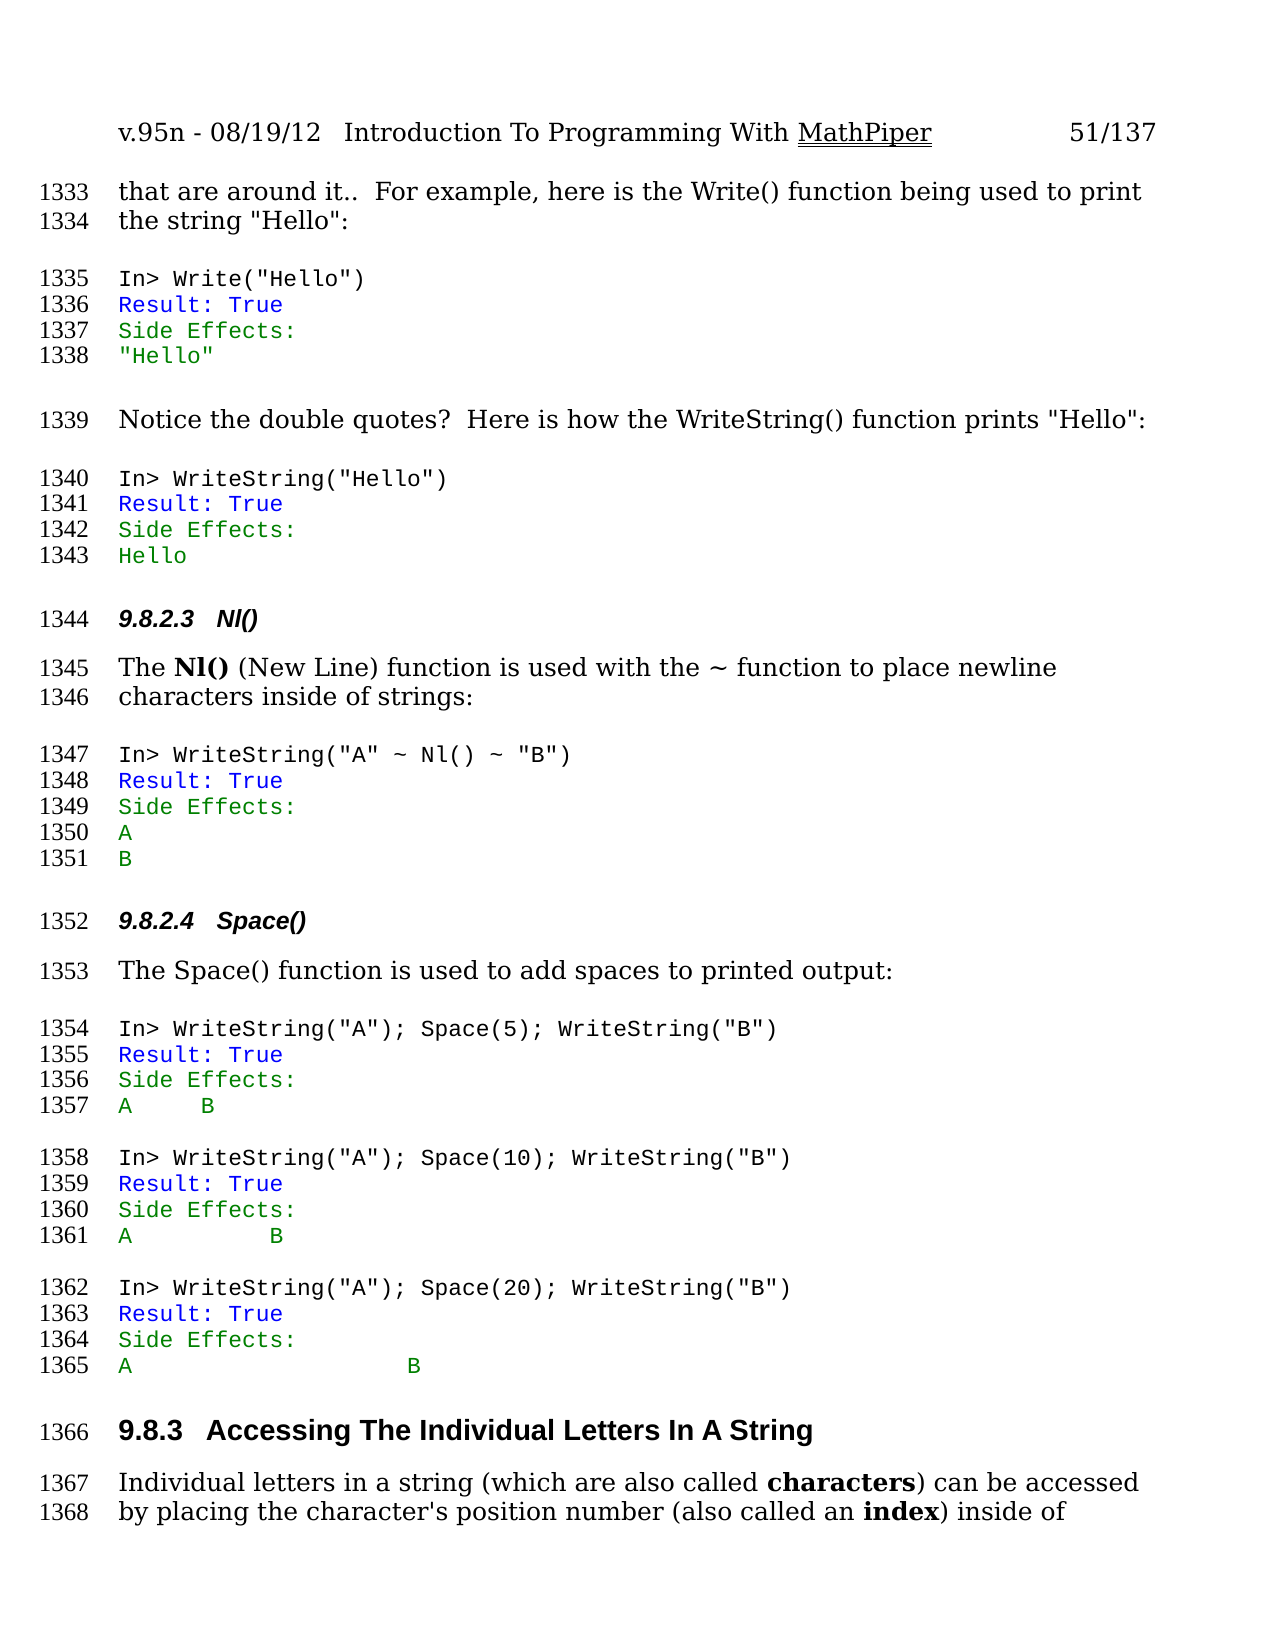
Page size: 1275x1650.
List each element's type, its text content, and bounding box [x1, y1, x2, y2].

text Side Effects: [118, 519, 1157, 545]
text Side Effects: [118, 1069, 1157, 1095]
text The Space() function is used to add spaces to printed output: [118, 956, 1157, 985]
text that are around it.. For example, here is the Write() function being used to print the string "Hello": [118, 177, 1157, 235]
text In> WriteString("A" ~ Nl() ~ "B") [118, 744, 1157, 769]
text In> Write("Hello") [118, 267, 1157, 293]
text Result: True [118, 493, 1157, 519]
text In> WriteString("A"); Space(10); WriteString("B") [118, 1147, 1157, 1173]
subtitle Accessing The Individual Letters In A String [118, 1413, 1157, 1447]
text Hello [118, 545, 1157, 571]
text A B [118, 1095, 1157, 1121]
text Side Effects: [118, 796, 1157, 821]
text In> WriteString("A"); Space(5); WriteString("B") [118, 1017, 1157, 1043]
text Side Effects: [118, 1328, 1157, 1354]
subtitle Space() [118, 906, 1157, 935]
text Individual letters in a string (which are also called characters) can be accessed by placing the character's position number (also called an index) inside of [118, 1468, 1157, 1526]
text B [118, 847, 1157, 873]
text A B [118, 1354, 1157, 1380]
text Result: True [118, 1043, 1157, 1069]
text Side Effects: [118, 319, 1157, 345]
text Result: True [118, 1173, 1157, 1198]
text Result: True [118, 1302, 1157, 1328]
text A [118, 821, 1157, 847]
text Notice the double quotes? Here is how the WriteString() function prints "Hello": [118, 406, 1157, 435]
text Result: True [118, 769, 1157, 796]
text "Hello" [118, 345, 1157, 371]
text The Nl() (New Line) function is used with the ~ function to place newline characters inside of strings: [118, 653, 1157, 712]
text In> WriteString("Hello") [118, 467, 1157, 493]
text A B [118, 1224, 1157, 1250]
text Side Effects: [118, 1198, 1157, 1224]
subtitle Nl() [118, 604, 1157, 632]
text Result: True [118, 293, 1157, 319]
text In> WriteString("A"); Space(20); WriteString("B") [118, 1276, 1157, 1302]
